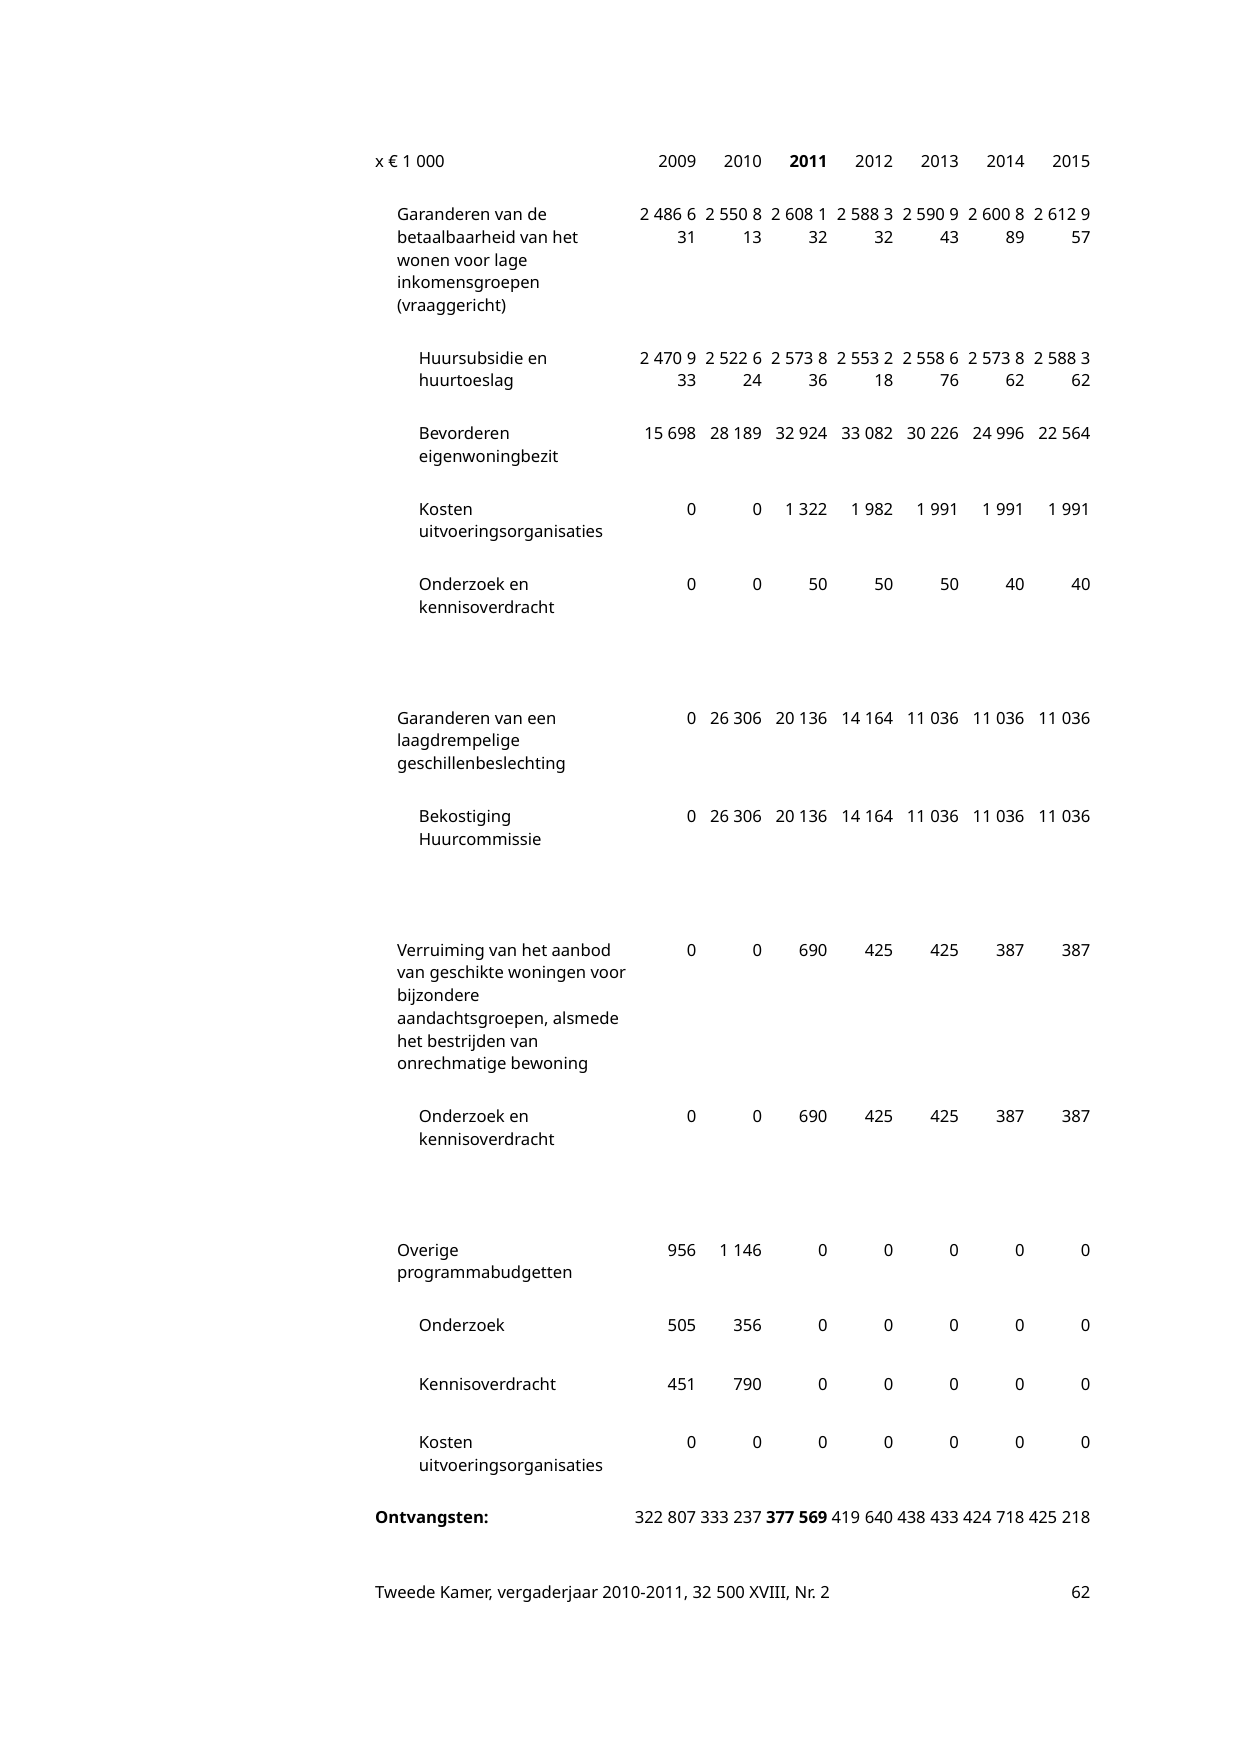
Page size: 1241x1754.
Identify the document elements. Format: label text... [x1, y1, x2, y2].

table_cell 2 590 943 [893, 203, 959, 346]
table_cell 0 [762, 1239, 827, 1314]
table_cell [1024, 648, 1090, 706]
table_cell 0 [1024, 1239, 1090, 1314]
table_cell [827, 648, 893, 706]
table_header 2010 [696, 150, 762, 203]
table_cell 690 [762, 938, 827, 1104]
table_cell [375, 497, 419, 572]
table_cell 387 [959, 938, 1024, 1104]
table_cell [696, 1180, 762, 1238]
table_cell [375, 706, 397, 804]
table_cell [827, 880, 893, 938]
table_cell 0 [630, 1105, 696, 1180]
table_cell [762, 880, 827, 938]
table_cell Verruiming van het aanbod van geschikte woningen voor bijzondere aandachtsgroepen, alsmede het bestrijden van onrechmatige bewoning [397, 938, 630, 1104]
table_cell [397, 648, 419, 706]
table_cell 20 136 [762, 805, 827, 880]
table_cell [397, 1180, 419, 1238]
table_cell 2 573 862 [959, 346, 1024, 422]
table_cell [1024, 1180, 1090, 1238]
table_cell 1 146 [696, 1239, 762, 1314]
table_cell 2 553 218 [827, 346, 893, 422]
table_cell 11 036 [959, 805, 1024, 880]
table_cell Ontvangsten: [375, 1506, 630, 1559]
table_cell 2 600 889 [959, 203, 1024, 346]
table_cell 0 [959, 1239, 1024, 1314]
table_cell [375, 648, 397, 706]
table_cell 333 237 [696, 1506, 762, 1559]
table_cell [762, 1180, 827, 1238]
table_cell 30 226 [893, 422, 959, 497]
table_cell 33 082 [827, 422, 893, 497]
table_header 2012 [827, 150, 893, 203]
table_cell 956 [630, 1239, 696, 1314]
table_cell 0 [959, 1372, 1024, 1431]
table_cell [375, 1239, 397, 1314]
table_cell 1 991 [1024, 497, 1090, 572]
table_cell [762, 648, 827, 706]
table_cell [630, 880, 696, 938]
table_cell [375, 422, 419, 497]
table_cell [959, 880, 1024, 938]
table_cell [696, 880, 762, 938]
table_cell [375, 1105, 419, 1180]
table_cell 387 [1024, 1105, 1090, 1180]
table_cell [419, 1180, 630, 1238]
table_cell 50 [827, 573, 893, 648]
table_cell 32 924 [762, 422, 827, 497]
table_cell [696, 648, 762, 706]
table_cell 11 036 [893, 706, 959, 804]
table_cell 425 [893, 1105, 959, 1180]
table_cell [419, 880, 630, 938]
table_cell 26 306 [696, 706, 762, 804]
table_cell [375, 938, 397, 1104]
table_header 2014 [959, 150, 1024, 203]
table_cell 438 433 [893, 1506, 959, 1559]
table_cell 356 [696, 1314, 762, 1372]
table_cell 50 [762, 573, 827, 648]
table_cell 11 036 [1024, 805, 1090, 880]
table_cell 40 [959, 573, 1024, 648]
table_cell 14 164 [827, 805, 893, 880]
table_cell 0 [827, 1431, 893, 1506]
table_cell 377 569 [762, 1506, 827, 1559]
table_cell 0 [630, 938, 696, 1104]
table_cell 424 718 [959, 1506, 1024, 1559]
table_cell 0 [893, 1239, 959, 1314]
table_cell [630, 1180, 696, 1238]
table_cell 387 [959, 1105, 1024, 1180]
table_cell Bevorderen eigenwoningbezit [419, 422, 630, 497]
table_cell 1 322 [762, 497, 827, 572]
table_cell 1 982 [827, 497, 893, 572]
table_cell [959, 1180, 1024, 1238]
table_cell Bekostiging Huurcommissie [419, 805, 630, 880]
table_cell 0 [630, 706, 696, 804]
table_cell 425 [827, 938, 893, 1104]
table_header 2011 [762, 150, 827, 203]
table_cell 0 [959, 1431, 1024, 1506]
table_cell 40 [1024, 573, 1090, 648]
table_cell [375, 1372, 419, 1431]
table_cell [827, 1180, 893, 1238]
table_cell Kennisoverdracht [419, 1372, 630, 1431]
table_cell 0 [1024, 1372, 1090, 1431]
table_cell 1 991 [959, 497, 1024, 572]
table_cell 0 [893, 1431, 959, 1506]
table_cell 11 036 [893, 805, 959, 880]
table_cell 28 189 [696, 422, 762, 497]
table_cell 20 136 [762, 706, 827, 804]
table_cell 0 [1024, 1314, 1090, 1372]
table_cell [1024, 880, 1090, 938]
table_header 2013 [893, 150, 959, 203]
table_cell 0 [959, 1314, 1024, 1372]
table_cell 14 164 [827, 706, 893, 804]
table_cell [630, 648, 696, 706]
table_cell 0 [827, 1239, 893, 1314]
table_cell [893, 648, 959, 706]
table_cell 0 [696, 1105, 762, 1180]
table_cell 425 [893, 938, 959, 1104]
table_cell 0 [762, 1372, 827, 1431]
table_cell Garanderen van een laagdrempelige geschillenbeslechting [397, 706, 630, 804]
table_cell 0 [630, 573, 696, 648]
table_cell 0 [696, 938, 762, 1104]
table_cell 0 [762, 1314, 827, 1372]
table_cell [375, 805, 419, 880]
table_cell 2 588 362 [1024, 346, 1090, 422]
table_cell 419 640 [827, 1506, 893, 1559]
table_cell Huursubsidie en huurtoeslag [419, 346, 630, 422]
table_cell Overige programmabudgetten [397, 1239, 630, 1314]
table_cell 425 218 [1024, 1506, 1090, 1559]
table_cell [397, 880, 419, 938]
table_cell [893, 880, 959, 938]
table_cell 15 698 [630, 422, 696, 497]
table_cell 2 588 332 [827, 203, 893, 346]
table_cell 0 [827, 1314, 893, 1372]
table_cell 0 [630, 497, 696, 572]
table_cell [375, 573, 419, 648]
table_header 2015 [1024, 150, 1090, 203]
table_cell 0 [696, 573, 762, 648]
table_cell 2 486 631 [630, 203, 696, 346]
table_cell 1 991 [893, 497, 959, 572]
table_cell 2 573 836 [762, 346, 827, 422]
table_cell 387 [1024, 938, 1090, 1104]
table_cell 0 [762, 1431, 827, 1506]
table_cell 0 [893, 1372, 959, 1431]
table_cell 2 470 933 [630, 346, 696, 422]
table_cell [375, 203, 397, 346]
table_cell [893, 1180, 959, 1238]
table_cell 0 [630, 1431, 696, 1506]
table_cell 11 036 [959, 706, 1024, 804]
table_cell [959, 648, 1024, 706]
table_cell Onderzoek [419, 1314, 630, 1372]
table_cell 22 564 [1024, 422, 1090, 497]
table_cell 505 [630, 1314, 696, 1372]
table_cell 2 608 132 [762, 203, 827, 346]
table_cell 2 558 676 [893, 346, 959, 422]
table_cell 26 306 [696, 805, 762, 880]
table_header x € 1 000 [375, 150, 630, 203]
table_cell 0 [827, 1372, 893, 1431]
table_cell Kosten uitvoeringsorganisaties [419, 1431, 630, 1506]
table_cell 2 550 813 [696, 203, 762, 346]
table_cell [375, 1314, 419, 1372]
table_cell Onderzoek en kennisoverdracht [419, 1105, 630, 1180]
table_cell [419, 648, 630, 706]
table_cell 690 [762, 1105, 827, 1180]
table_cell [375, 346, 419, 422]
table_header 2009 [630, 150, 696, 203]
table_cell 790 [696, 1372, 762, 1431]
table_cell 0 [696, 497, 762, 572]
table_cell 0 [893, 1314, 959, 1372]
table_cell 24 996 [959, 422, 1024, 497]
table_cell 425 [827, 1105, 893, 1180]
table_cell [375, 1431, 419, 1506]
table_cell 0 [630, 805, 696, 880]
table_cell 0 [696, 1431, 762, 1506]
table_cell [375, 1180, 397, 1238]
table_cell 2 612 957 [1024, 203, 1090, 346]
table_cell Kosten uitvoeringsorganisaties [419, 497, 630, 572]
table_cell 50 [893, 573, 959, 648]
table_cell Garanderen van de betaalbaarheid van het wonen voor lage inkomensgroepen (vraaggericht) [397, 203, 630, 346]
table_cell 11 036 [1024, 706, 1090, 804]
table_cell [375, 880, 397, 938]
table_cell 322 807 [630, 1506, 696, 1559]
table_cell Onderzoek en kennisoverdracht [419, 573, 630, 648]
table_cell 0 [1024, 1431, 1090, 1506]
table_cell 2 522 624 [696, 346, 762, 422]
table_cell 451 [630, 1372, 696, 1431]
